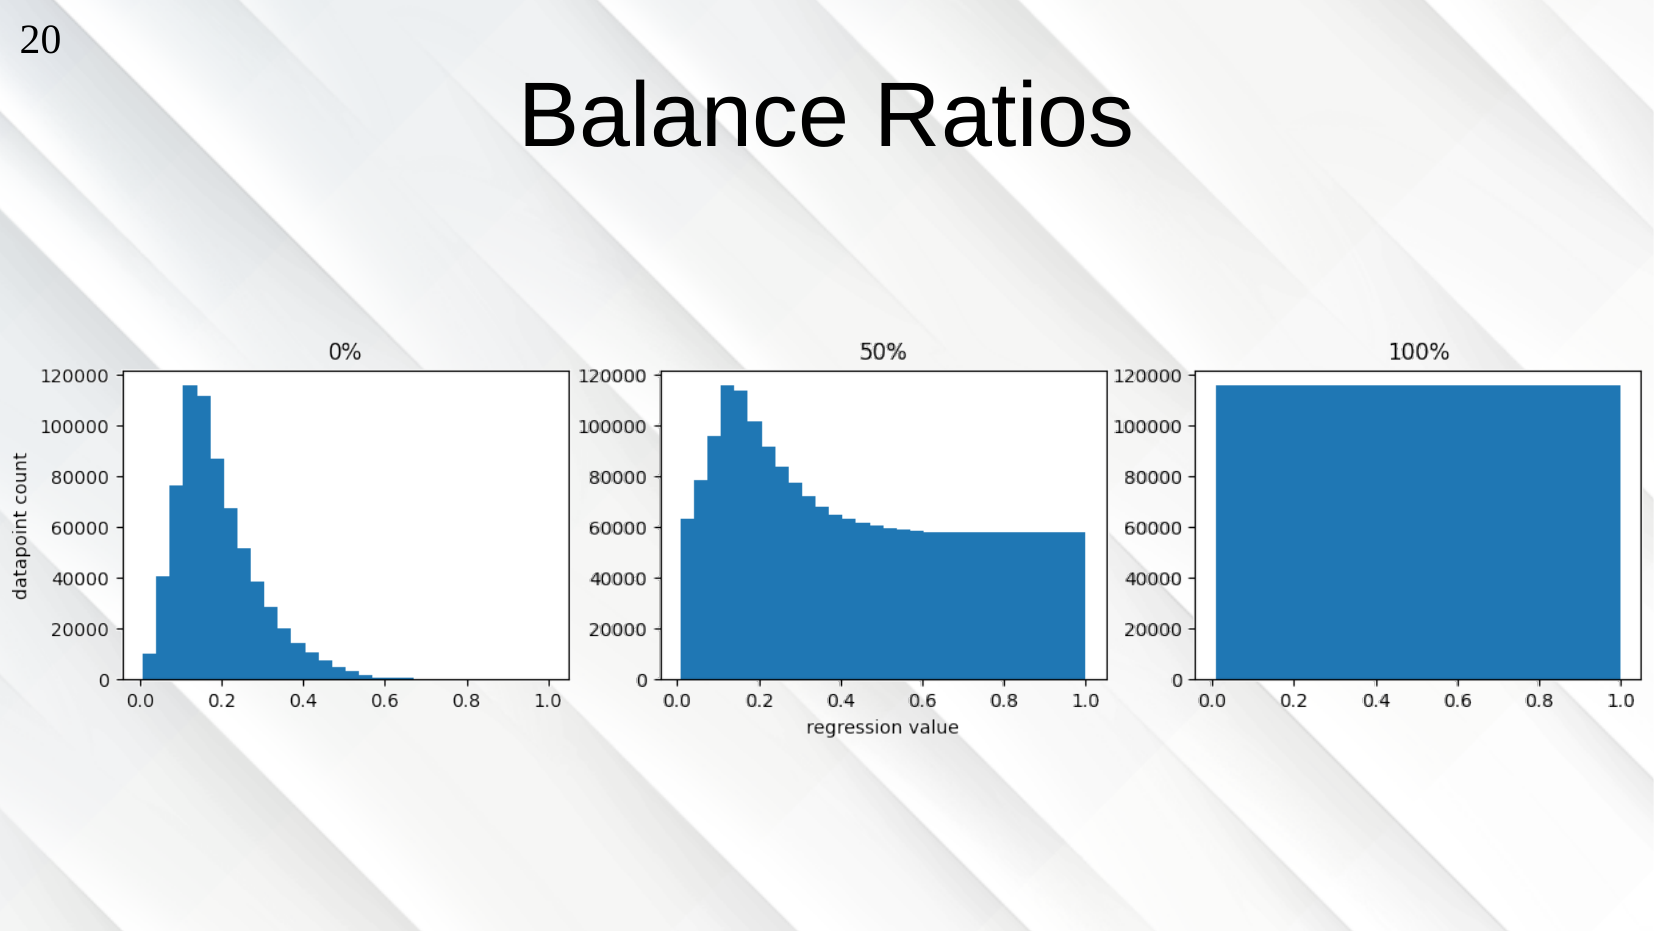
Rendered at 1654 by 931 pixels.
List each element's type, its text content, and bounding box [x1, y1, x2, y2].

picture [0, 0, 1654, 931]
title Balance Ratios [82, 37, 1571, 193]
